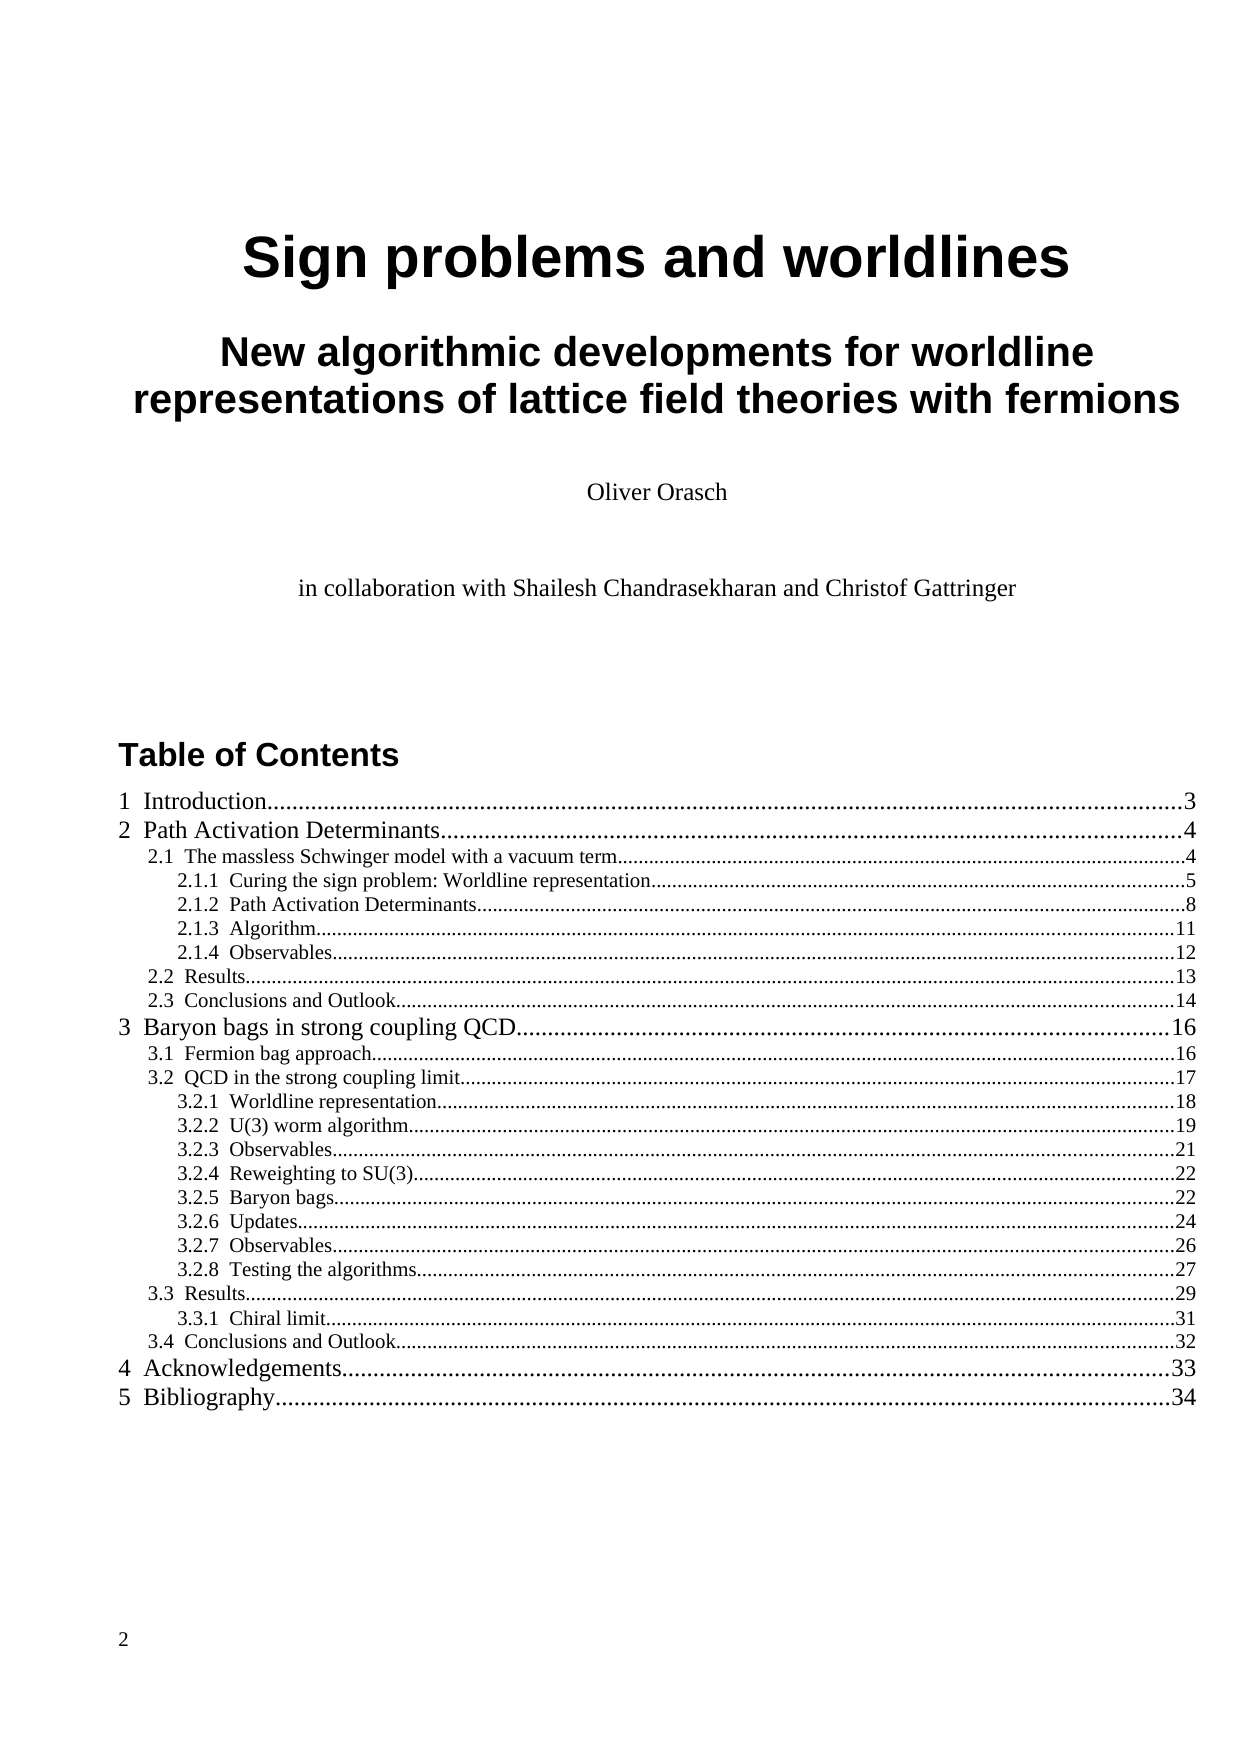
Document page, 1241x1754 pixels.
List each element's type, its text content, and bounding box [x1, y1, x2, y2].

text Oliver Orasch [118, 477, 1196, 506]
text 3.2 QCD in the strong coupling limit 17 [148, 1065, 1196, 1089]
text 3.2.6 Updates 24 [177, 1209, 1196, 1233]
text 2.1.2 Path Activation Determinants 8 [177, 892, 1196, 916]
text 3 Baryon bags in strong coupling QCD 16 [118, 1012, 1196, 1041]
text 3.3.1 Chiral limit 31 [177, 1305, 1196, 1329]
text 2.1.1 Curing the sign problem: Worldline representation 5 [177, 868, 1196, 892]
text 3.2.4 Reweighting to SU(3) 22 [177, 1161, 1196, 1185]
text 3.2.8 Testing the algorithms 27 [177, 1257, 1196, 1281]
text 4 Acknowledgements 33 [118, 1353, 1196, 1382]
text 3.2.3 Observables 21 [177, 1137, 1196, 1161]
text 3.2.5 Baryon bags 22 [177, 1185, 1196, 1209]
text 3.2.1 Worldline representation 18 [177, 1089, 1196, 1113]
text 2.1.4 Observables 12 [177, 940, 1196, 964]
title New algorithmic developments for worldline representations of lattice field theories with fermions [118, 327, 1196, 423]
text 3.3 Results 29 [148, 1281, 1196, 1305]
text 5 Bibliography 34 [118, 1382, 1196, 1411]
text 3.2.7 Observables 26 [177, 1233, 1196, 1257]
text 2.2 Results 13 [148, 964, 1196, 988]
text 2.1 The massless Schwinger model with a vacuum term 4 [148, 843, 1196, 868]
text 2.3 Conclusions and Outlook 14 [148, 988, 1196, 1012]
title Sign problems and worldlines [118, 222, 1196, 289]
text 2.1.3 Algorithm 11 [177, 916, 1196, 940]
text 3.4 Conclusions and Outlook 32 [148, 1329, 1196, 1353]
text 3.1 Fermion bag approach 16 [148, 1041, 1196, 1065]
text 1 Introduction 3 [118, 786, 1196, 815]
text 2 Path Activation Determinants 4 [118, 815, 1196, 843]
text in collaboration with Shailesh Chandrasekharan and Christof Gattringer [118, 573, 1196, 601]
text 3.2.2 U(3) worm algorithm 19 [177, 1113, 1196, 1137]
subtitle Table of Contents [118, 735, 1196, 773]
